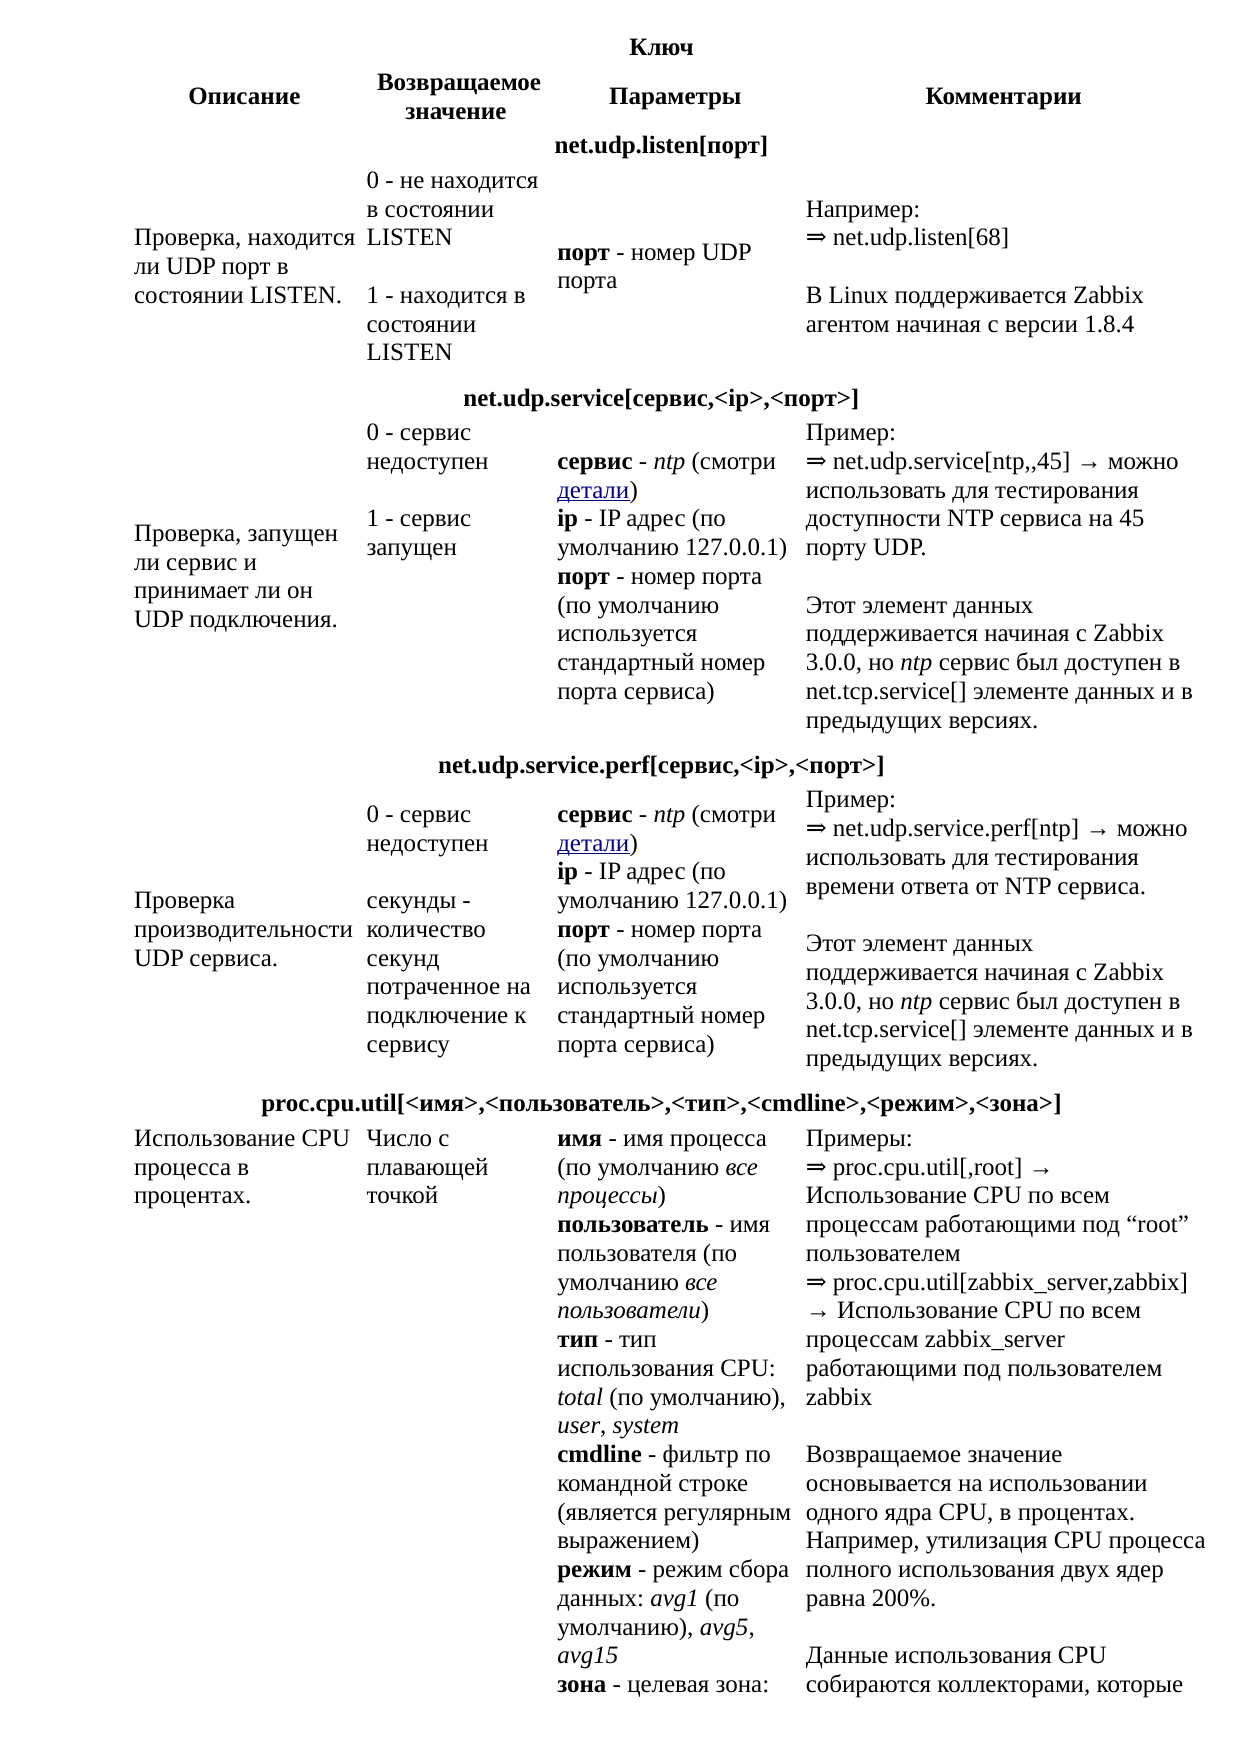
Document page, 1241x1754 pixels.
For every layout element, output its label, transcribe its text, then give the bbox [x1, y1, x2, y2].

table_cell Пример: ⇒ net.udp.service[ntp,,45] → можно использовать для тестирования доступности NTP сервиса на 45 порту UDP. Этот элемент данных поддерживается начиная с Zabbix 3.0.0, но ntp сервис был доступен в net.tcp.service[] элементе данных и в предыдущих версиях. [803, 414, 1211, 736]
table_cell имя - имя процесса (по умолчанию все процессы) пользователь - имя пользователя (по умолчанию все пользователи) тип - тип использования CPU: total (по умолчанию), user, system cmdline - фильтр по командной строке (является регулярным выражением) режим - режим сбора данных: avg1 (по умолчанию), avg5, avg15 зона - целевая зона: [554, 1120, 803, 1701]
table_cell 0 - сервис недоступен 1 - сервис запущен [364, 414, 554, 736]
table_cell Использование CPU процесса в процентах. [131, 1120, 363, 1701]
table_cell порт - номер UDP порта [554, 162, 803, 369]
table_cell [118, 1120, 131, 1701]
table_cell Число с плавающей точкой [364, 1120, 554, 1701]
table_cell Возвращаемое значение [364, 64, 554, 127]
table_cell [118, 414, 131, 736]
table_cell net.udp.listen[порт] [118, 128, 1211, 162]
table_cell Комментарии [803, 64, 1211, 127]
table_cell Описание [131, 64, 363, 127]
table_cell Параметры [554, 64, 803, 127]
table_header Ключ [118, 30, 1211, 64]
table_cell [118, 64, 131, 127]
table_cell Примеры: ⇒ proc.cpu.util[,root] → Использование CPU по всем процессам работающими под “root” пользователем ⇒ proc.cpu.util[zabbix_server,zabbix] → Использование CPU по всем процессам zabbix_server работающими под пользователем zabbix Возвращаемое значение основывается на использовании одного ядра CPU, в процентах. Например, утилизация CPU процесса полного использования двух ядер равна 200%. Данные использования CPU собираются коллекторами, которые [803, 1120, 1211, 1701]
table_cell [118, 1075, 1211, 1086]
table_cell сервис - ntp (смотри детали) ip - IP адрес (по умолчанию 127.0.0.1) порт - номер порта (по умолчанию используется стандартный номер порта сервиса) [554, 782, 803, 1075]
table_cell net.udp.service[сервис,<ip>,<порт>] [118, 380, 1211, 414]
table_cell Проверка, находится ли UDP порт в состоянии LISTEN. [131, 162, 363, 369]
table_cell Например: ⇒ net.udp.listen[68] В Linux поддерживается Zabbix агентом начиная с версии 1.8.4 [803, 162, 1211, 369]
table_cell сервис - ntp (смотри детали) ip - IP адрес (по умолчанию 127.0.0.1) порт - номер порта (по умолчанию используется стандартный номер порта сервиса) [554, 414, 803, 736]
table_cell proc.cpu.util[<имя>,<пользователь>,<тип>,<cmdline>,<режим>,<зона>] [118, 1086, 1211, 1120]
table_cell Проверка производительности UDP сервиса. [131, 782, 363, 1075]
table_cell net.udp.service.perf[сервис,<ip>,<порт>] [118, 747, 1211, 782]
table_cell [118, 782, 131, 1075]
table_cell [118, 162, 131, 369]
table_cell [118, 736, 1211, 747]
table_cell 0 - не находится в состоянии LISTEN 1 - находится в состоянии LISTEN [364, 162, 554, 369]
table_cell [118, 369, 1211, 380]
table_cell Проверка, запущен ли сервис и принимает ли он UDP подключения. [131, 414, 363, 736]
table_cell 0 - сервис недоступен секунды - количество секунд потраченное на подключение к сервису [364, 782, 554, 1075]
table_cell Пример: ⇒ net.udp.service.perf[ntp] → можно использовать для тестирования времени ответа от NTP сервиса. Этот элемент данных поддерживается начиная с Zabbix 3.0.0, но ntp сервис был доступен в net.tcp.service[] элементе данных и в предыдущих версиях. [803, 782, 1211, 1075]
